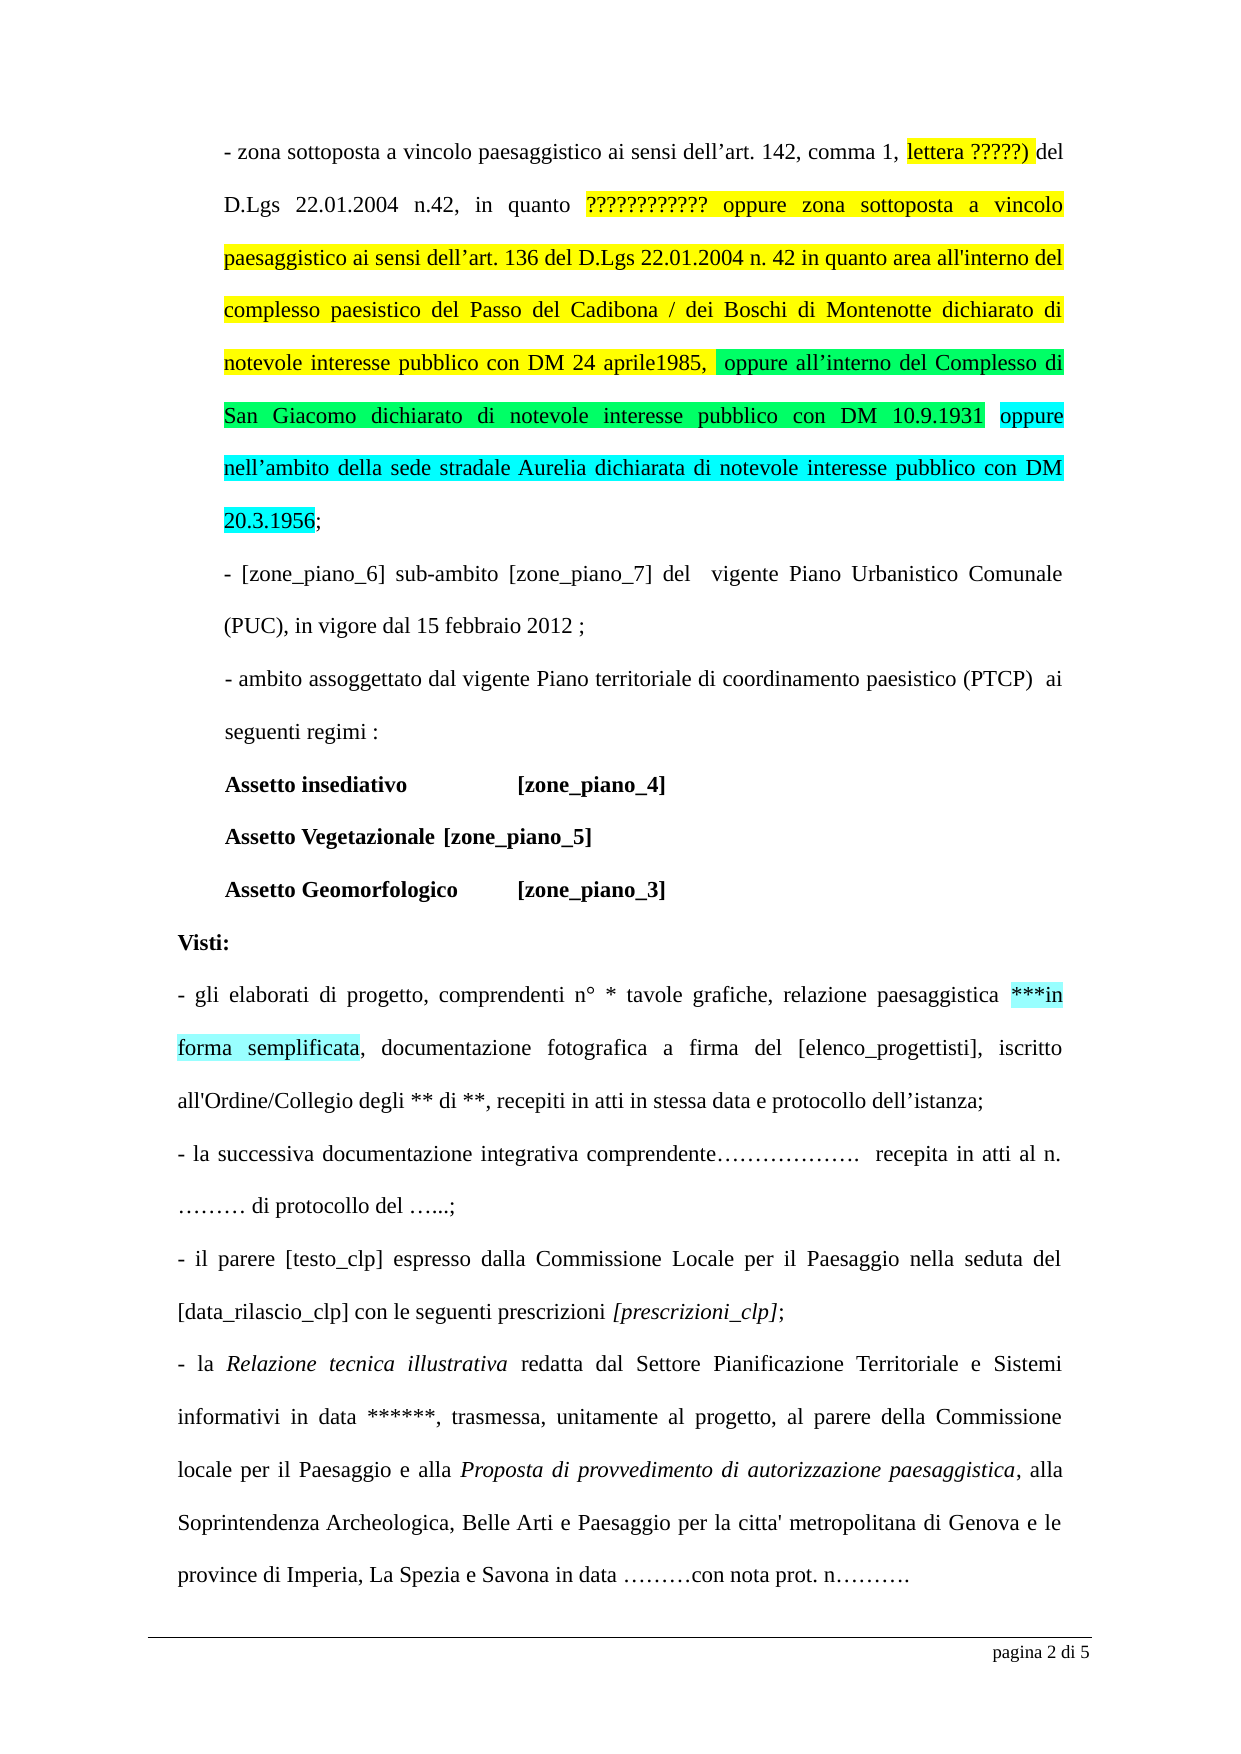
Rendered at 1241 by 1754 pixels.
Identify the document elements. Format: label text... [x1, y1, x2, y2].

text - zona sottoposta a vincolo paesaggistico ai sensi dell’art. 142, comma 1, lettera ?????) del D.Lgs 22.01.2004 n.42, in quanto ???????????? oppure zona sottoposta a vincolo paesaggistico ai sensi dell’art. 136 del D.Lgs 22.01.2004 n. 42 in quanto area all'interno del complesso paesistico del Passo del Cadibona / dei Boschi di Montenotte dichiarato di notevole interesse pubblico con DM 24 aprile1985, oppure all’interno del Complesso di San Giacomo dichiarato di notevole interesse pubblico con DM 10.9.1931 oppure nell’ambito della sede stradale Aurelia dichiarata di notevole interesse pubblico con DM 20.3.1956; [223, 138, 1064, 533]
text - la successiva documentazione integrativa comprendente………………. recepita in atti al n. ……… di protocollo del …...; [177, 1140, 1063, 1219]
text Assetto insediativo [zone_piano_4] [224, 771, 1064, 797]
text Assetto Vegetazionale [zone_piano_5] [224, 823, 1064, 850]
text - gli elaborati di progetto, comprendenti n° * tavole grafiche, relazione paesaggistica ***in forma semplificata, documentazione fotografica a firma del [elenco_progettisti], iscritto all'Ordine/Collegio degli ** di **, recepiti in atti in stessa data e protocollo dell’istanza; [177, 982, 1063, 1113]
text Assetto Geomorfologico [zone_piano_3] [224, 876, 1064, 902]
list - il parere [testo_clp] espresso dalla Commissione Locale per il Paesaggio nella seduta del [data_rilascio_clp] con le seguenti prescrizioni [prescrizioni_clp]; [177, 1245, 1063, 1324]
text Visti: [177, 929, 1063, 955]
text - ambito assoggettato dal vigente Piano territoriale di coordinamento paesistico (PTCP) ai seguenti regimi : [224, 665, 1064, 744]
text - [zone_piano_6] sub-ambito [zone_piano_7] del vigente Piano Urbanistico Comunale (PUC), in vigore dal 15 febbraio 2012 ; [223, 560, 1064, 639]
list - la Relazione tecnica illustrativa redatta dal Settore Pianificazione Territoriale e Sistemi informativi in data ******, trasmessa, unitamente al progetto, al parere della Commissione locale per il Paesaggio e alla Proposta di provvedimento di autorizzazione paesaggistica, alla Soprintendenza Archeologica, Belle Arti e Paesaggio per la citta' metropolitana di Genova e le province di Imperia, La Spezia e Savona in data ………con nota prot. n………. [177, 1351, 1063, 1588]
